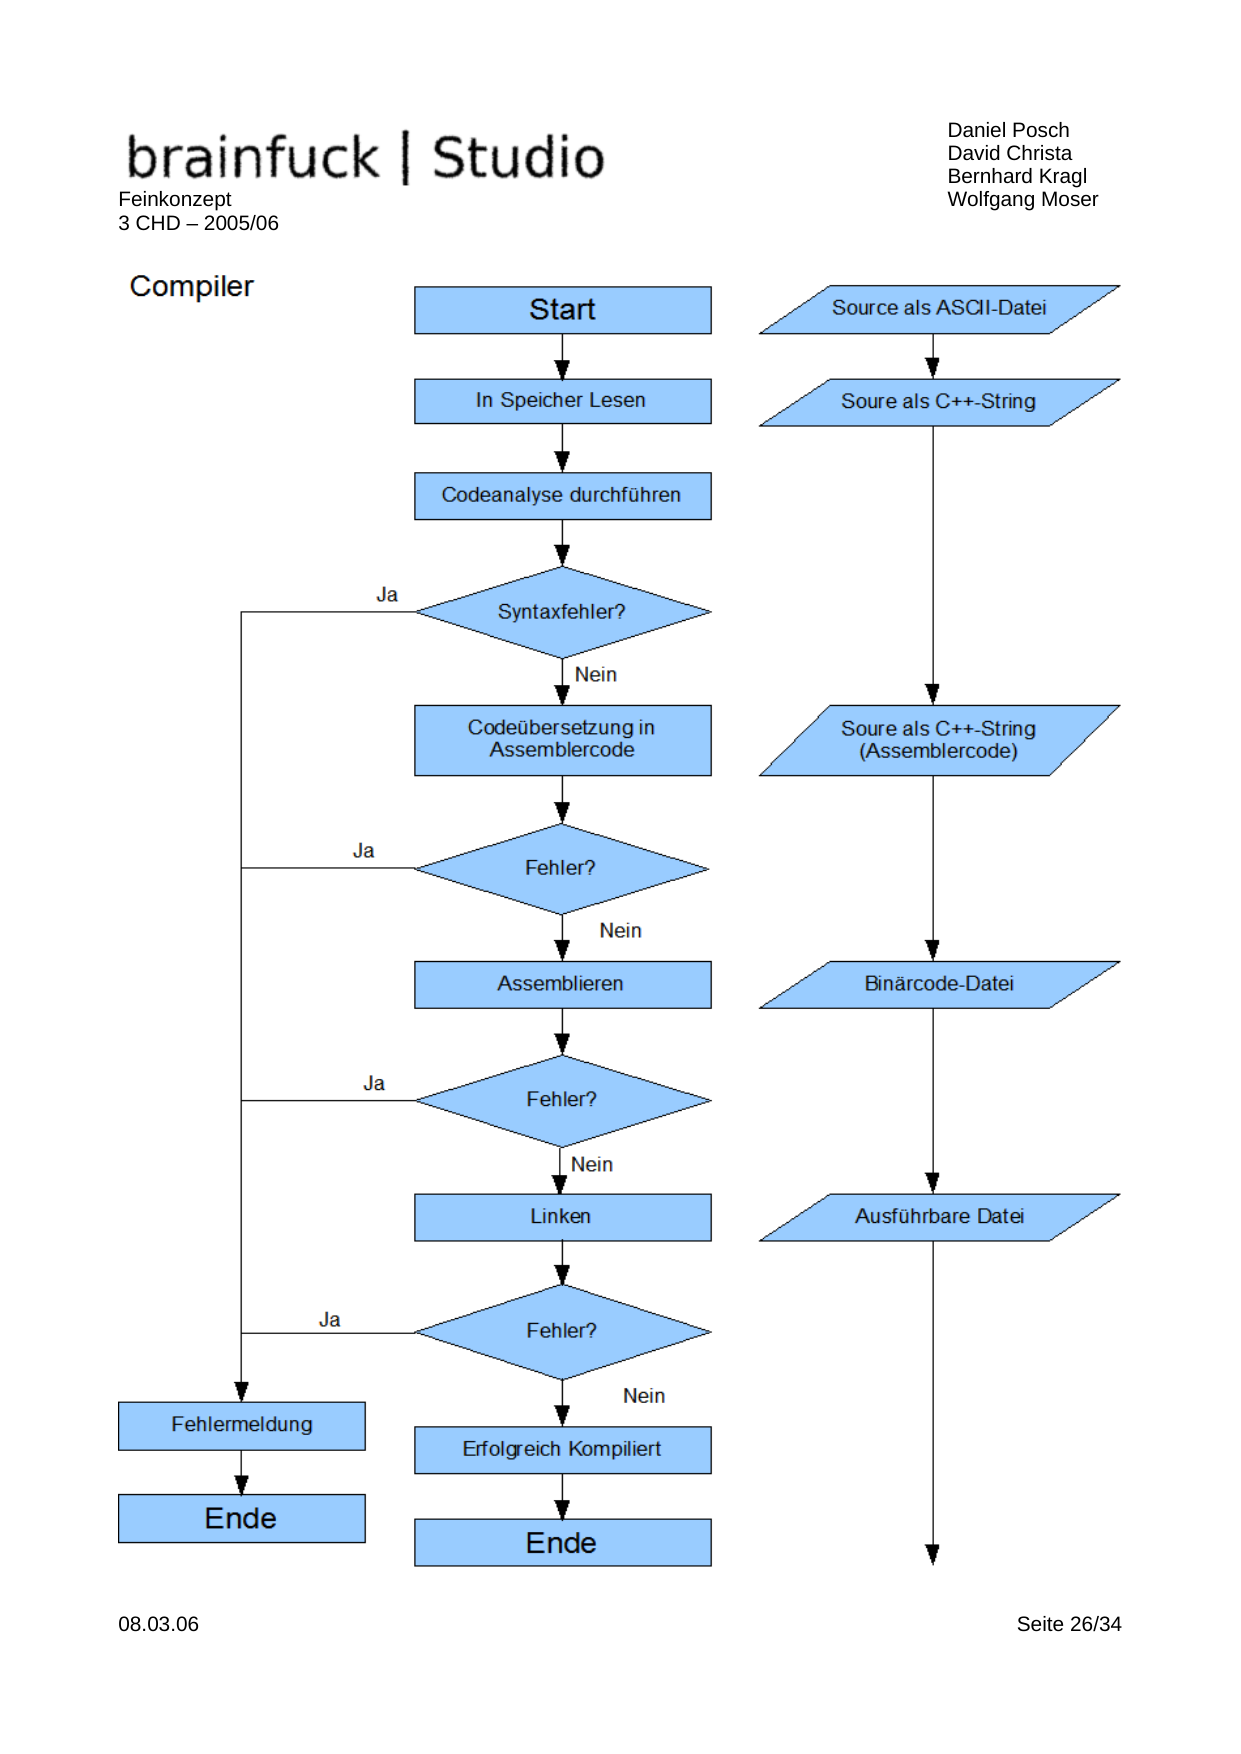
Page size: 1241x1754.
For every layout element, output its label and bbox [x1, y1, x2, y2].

picture [118, 263, 1122, 1579]
picture [118, 118, 609, 187]
